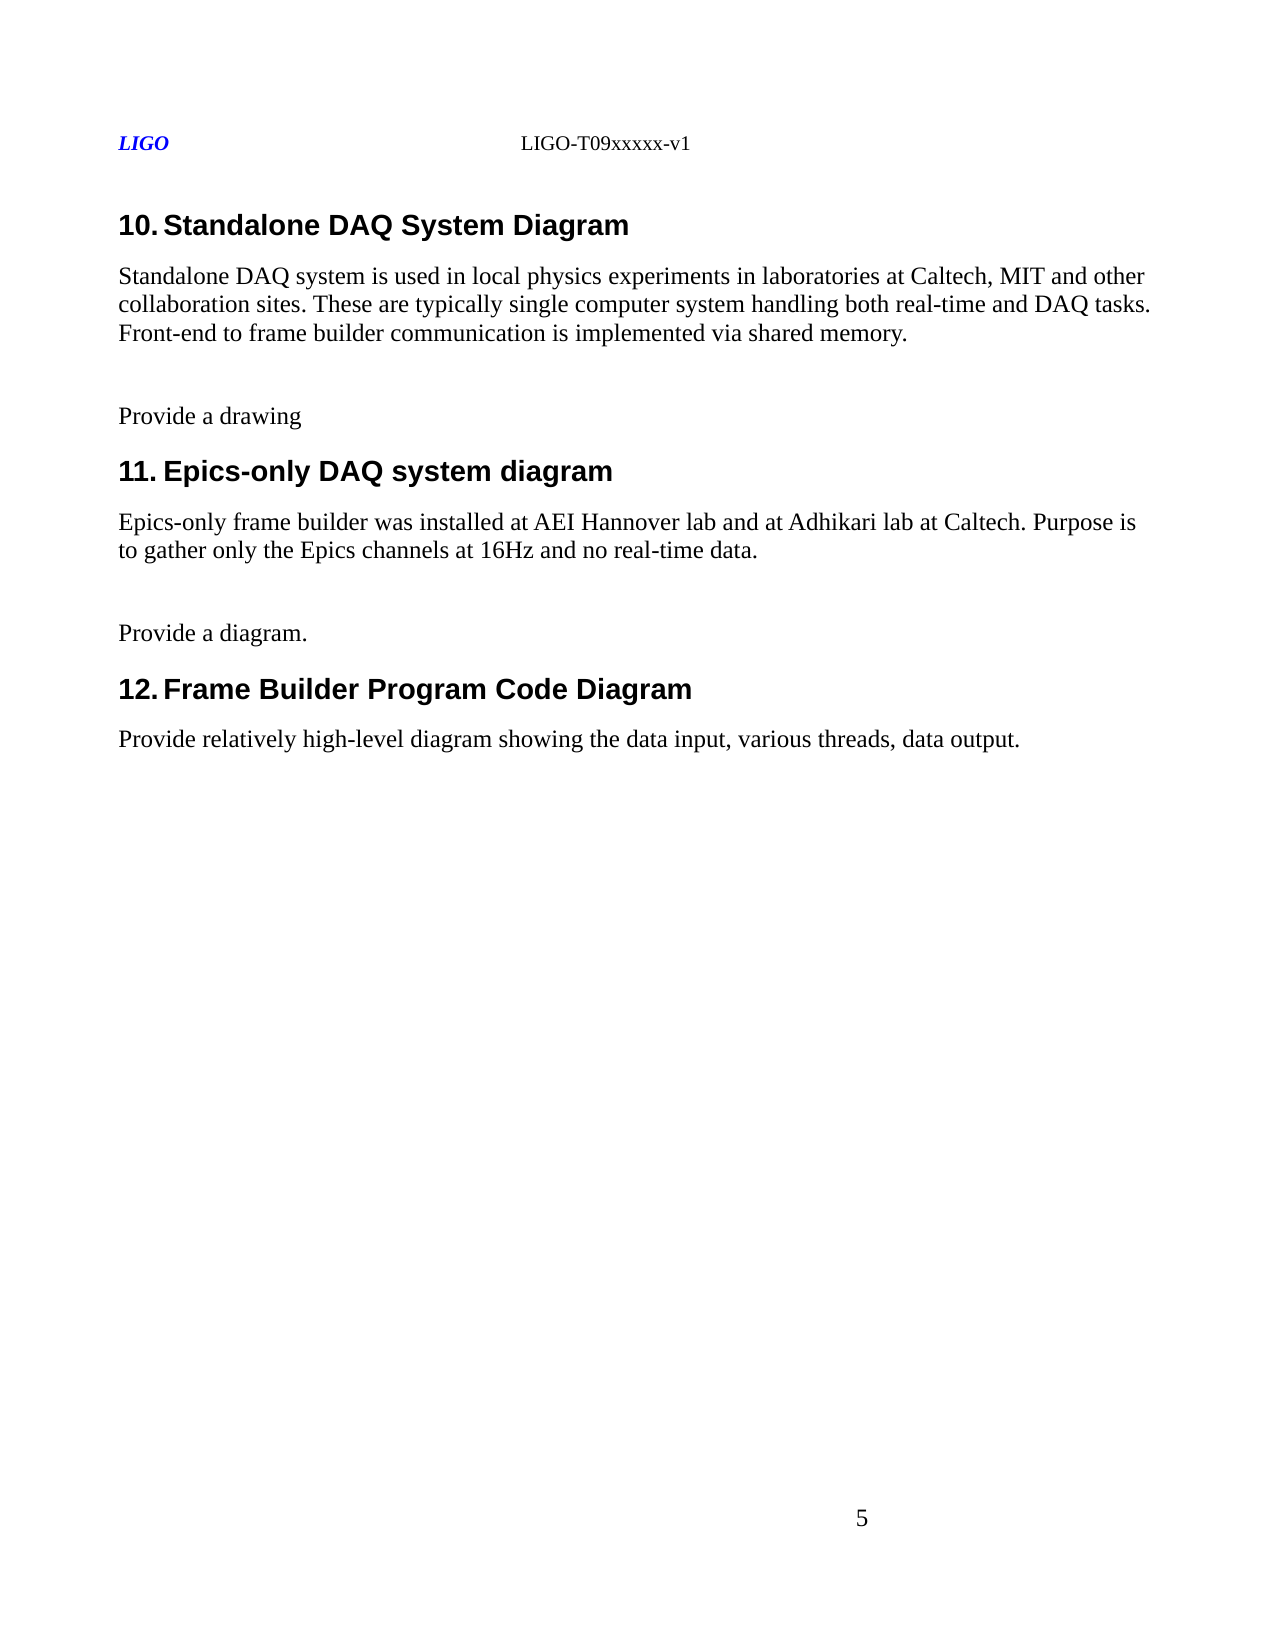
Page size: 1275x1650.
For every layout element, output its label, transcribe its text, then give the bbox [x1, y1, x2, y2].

subtitle Standalone DAQ System Diagram [118, 208, 1157, 242]
subtitle Frame Builder Program Code Diagram [118, 672, 1157, 705]
text Standalone DAQ system is used in local physics experiments in laboratories at Caltech, MIT and other collaboration sites. These are typically single computer system handling both real-time and DAQ tasks. Front-end to frame builder communication is implemented via shared memory. [118, 261, 1157, 347]
subtitle Epics-only DAQ system diagram [118, 454, 1157, 488]
text Provide a drawing [118, 401, 1157, 429]
text Provide relatively high-level diagram showing the data input, various threads, data output. [118, 724, 1157, 753]
text Epics-only frame builder was installed at AEI Hannover lab and at Adhikari lab at Caltech. Purpose is to gather only the Epics channels at 16Hz and no real-time data. [118, 507, 1157, 564]
text Provide a diagram. [118, 618, 1157, 647]
